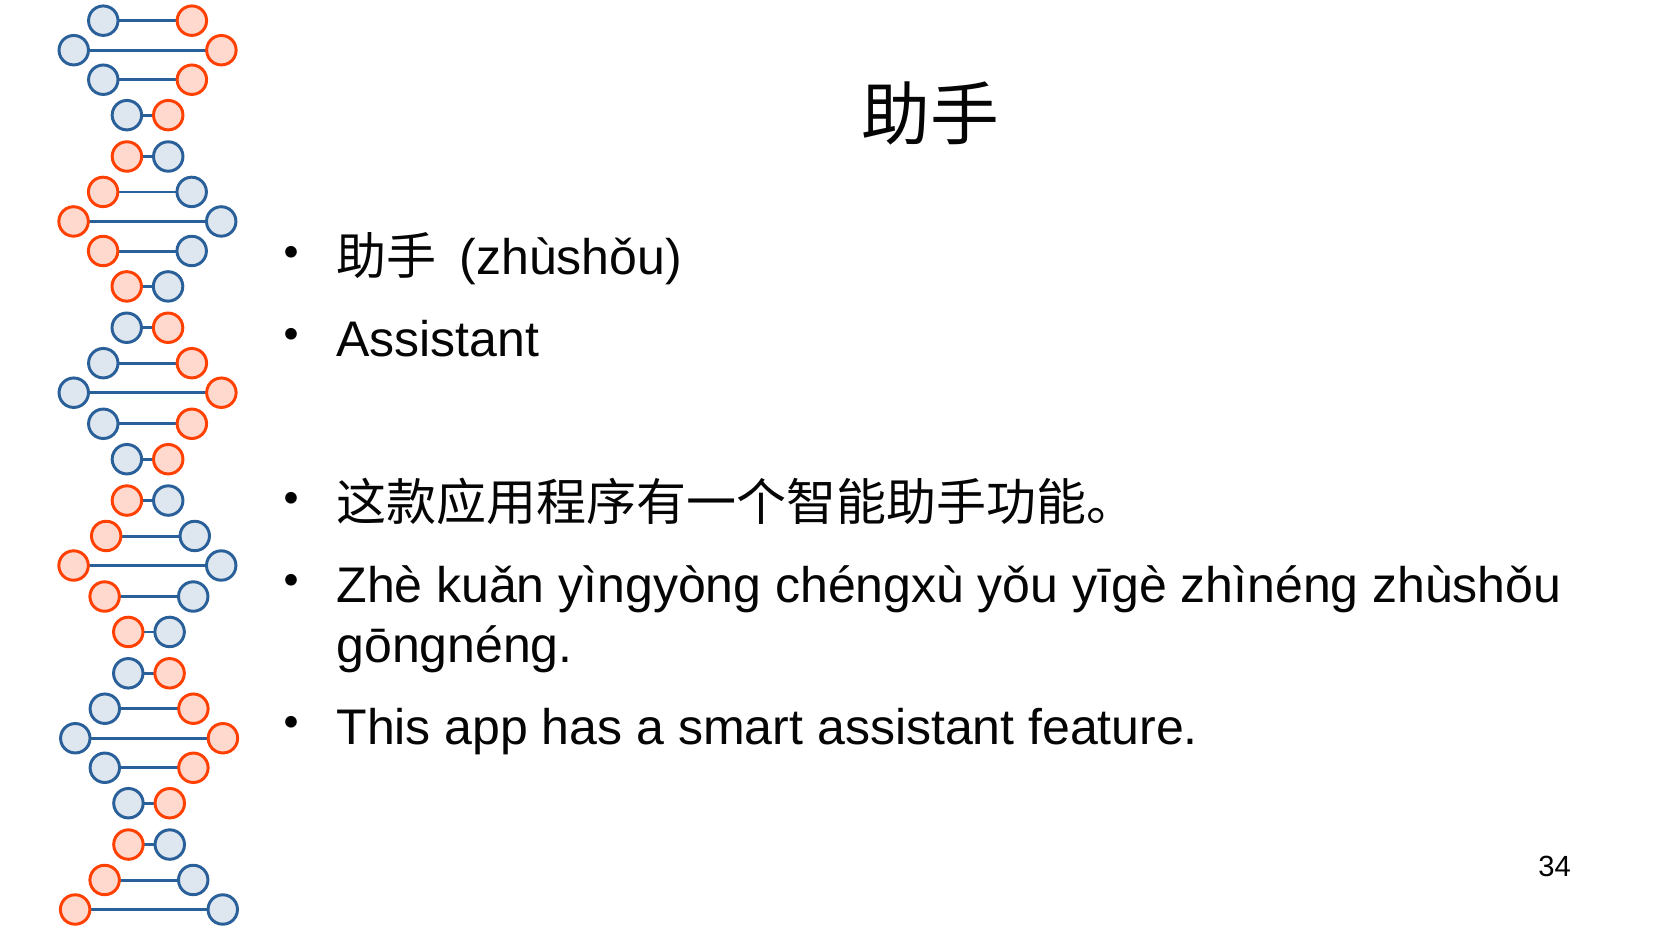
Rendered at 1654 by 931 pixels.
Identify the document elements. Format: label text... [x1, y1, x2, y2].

title 助手 [265, 35, 1595, 189]
list 助手 (zhùshǒu) Assistant 这款应用程序有一个智能助手功能。 Zhè kuǎn yìngyòng chéngxù yǒu yīgè zhìnéng zhùshǒu gōngnéng. This app has a smart assistant feature. [265, 224, 1595, 764]
